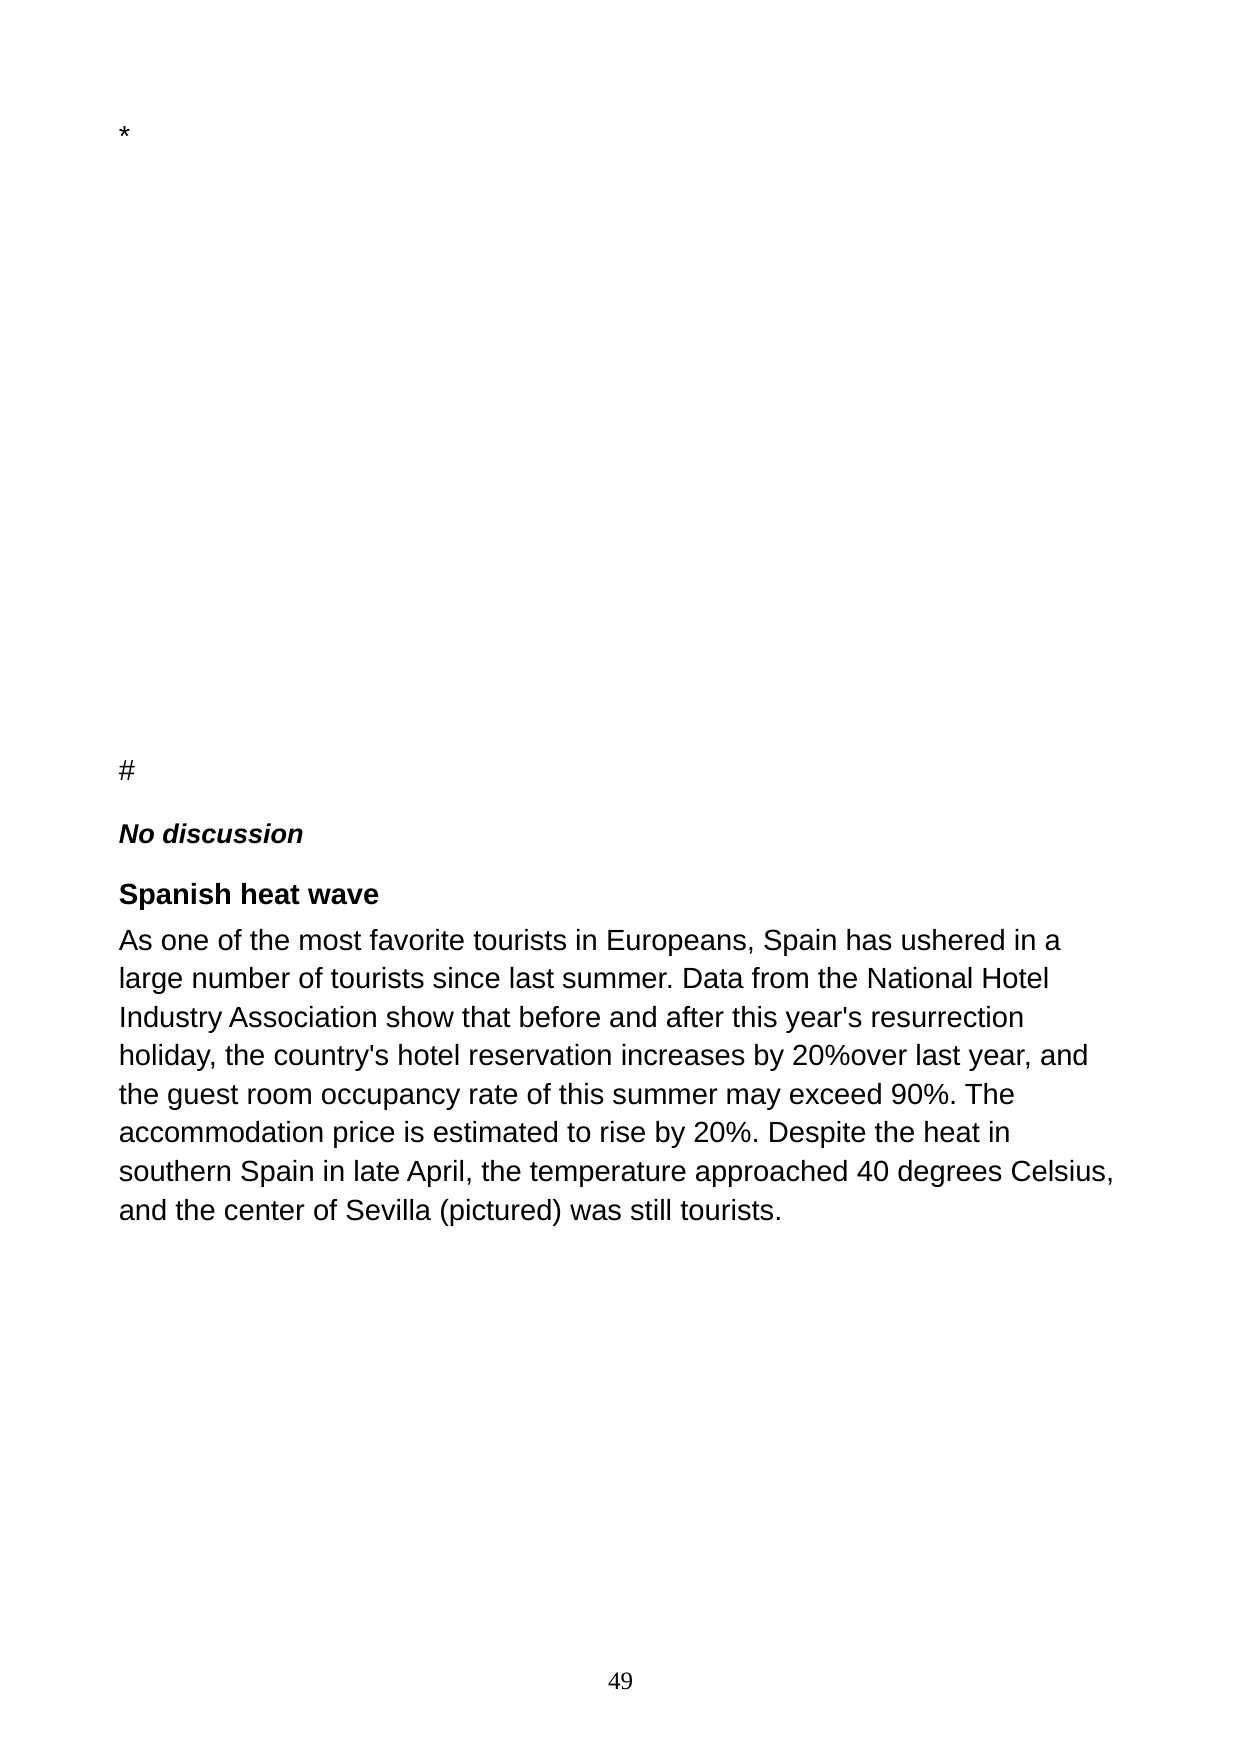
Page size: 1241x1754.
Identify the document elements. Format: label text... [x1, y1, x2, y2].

text * # [118, 118, 1122, 786]
text As one of the most favorite tourists in Europeans, Spain has ushered in a large number of tourists since last summer. Data from the National Hotel Industry Association show that before and after this year's resurrection holiday, the country's hotel reservation increases by 20%over last year, and the guest room occupancy rate of this summer may exceed 90%. The accommodation price is estimated to rise by 20%. Despite the heat in southern Spain in late April, the temperature approached 40 degrees Celsius, and the center of Sevilla (pictured) was still tourists. [118, 923, 1122, 1226]
subtitle No discussion [118, 818, 1122, 849]
subtitle Spanish heat wave [118, 877, 1122, 910]
